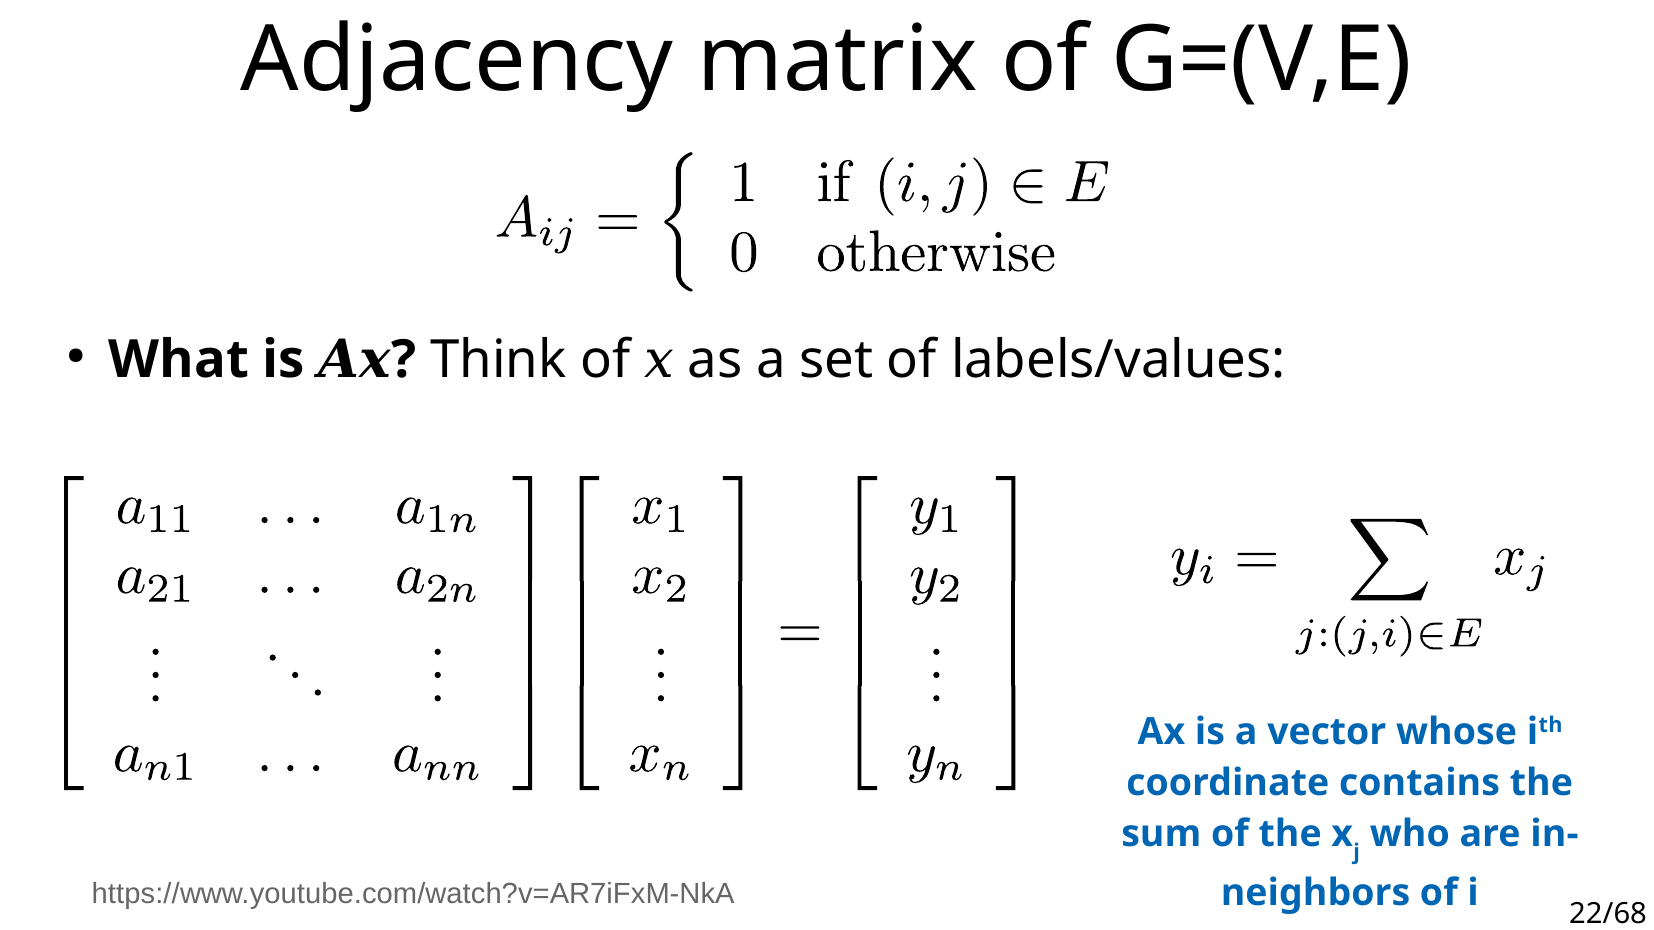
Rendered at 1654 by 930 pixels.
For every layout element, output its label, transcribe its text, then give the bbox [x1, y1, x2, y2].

text_box [1170, 513, 1549, 657]
title Adjacency matrix of G=(V,E) [82, 0, 1571, 120]
text_box Ax is a vector whose ith coordinate contains the sum of the xj who are in-neighbors of i [1095, 697, 1606, 884]
text_box https://www.youtube.com/watch?v=AR7iFxM-NkA [76, 870, 931, 921]
text_box [494, 152, 1111, 292]
list What is Ax? Think of x as a set of labels/values: [52, 320, 1541, 436]
text_box [45, 476, 1035, 791]
